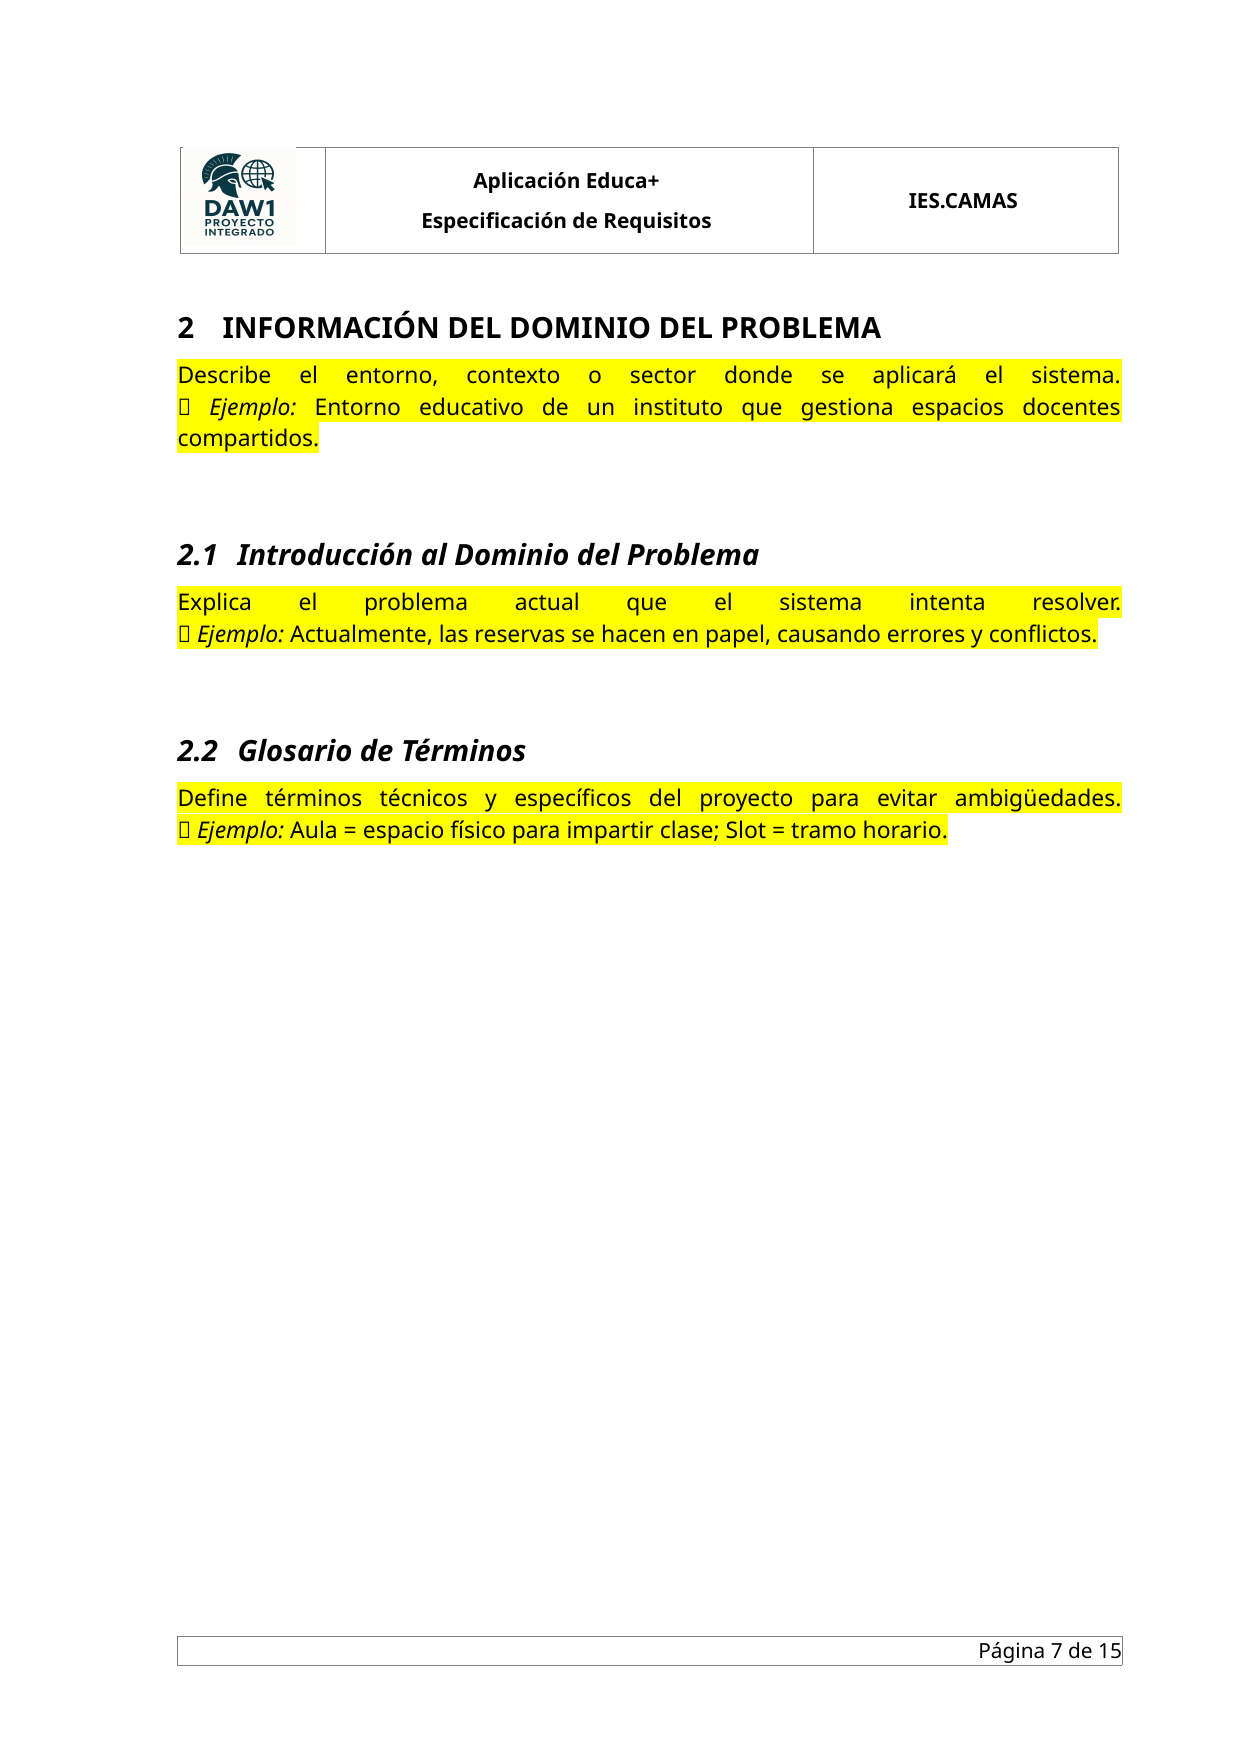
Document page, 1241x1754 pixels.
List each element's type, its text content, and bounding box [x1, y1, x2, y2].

text Explica el problema actual que el sistema intenta resolver. 🔹 Ejemplo: Actualmente, las reservas se hacen en papel, causando errores y conflictos. [177, 586, 1122, 649]
subtitle Introducción al Dominio del Problema [177, 534, 1122, 574]
text Define términos técnicos y específicos del proyecto para evitar ambigüedades. 🔹 Ejemplo: Aula = espacio físico para impartir clase; Slot = tramo horario. [177, 782, 1122, 845]
subtitle Glosario de Términos [177, 730, 1122, 770]
text Describe el entorno, contexto o sector donde se aplicará el sistema. 🔹 Ejemplo: Entorno educativo de un instituto que gestiona espacios docentes compartidos. [177, 359, 1122, 453]
subtitle INFORMACIÓN DEL DOMINIO DEL PROBLEMA [177, 307, 1122, 347]
